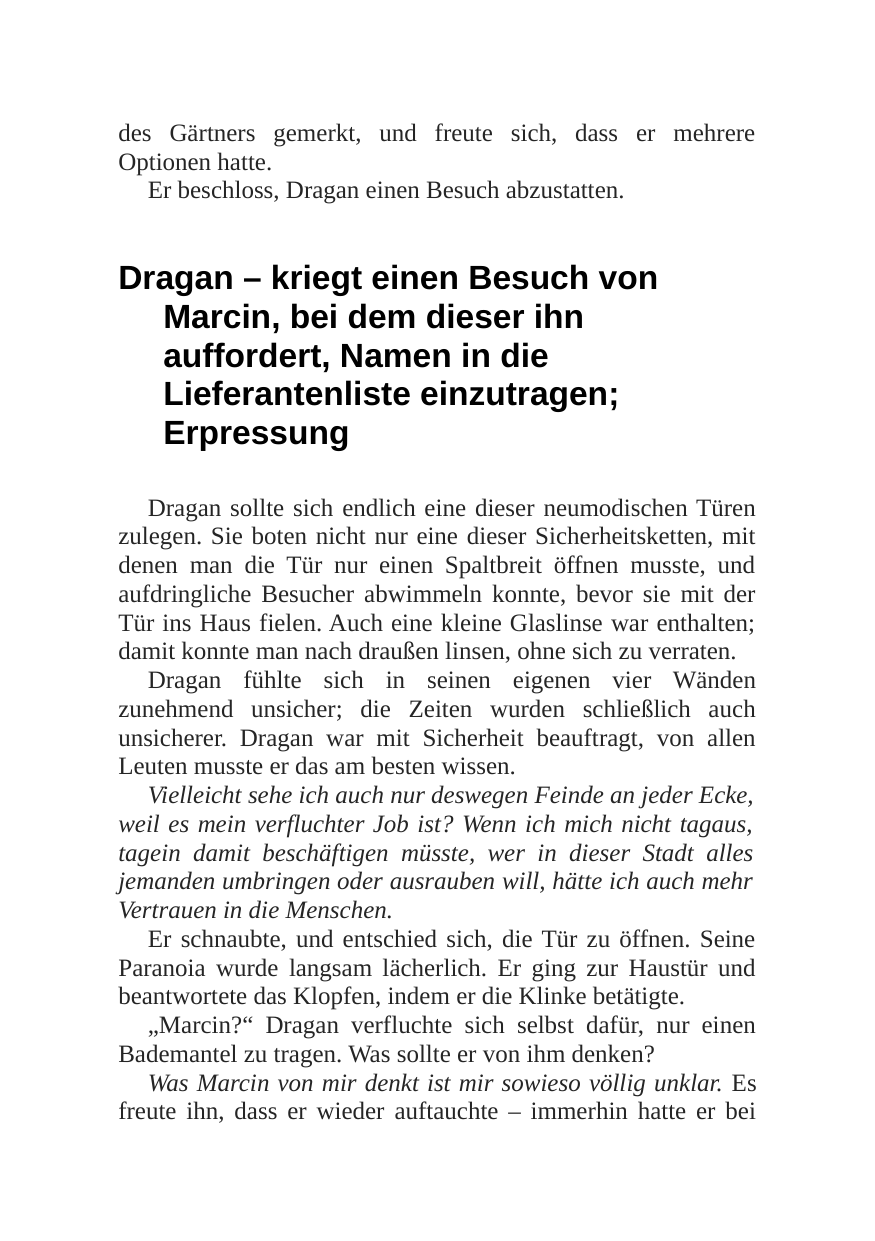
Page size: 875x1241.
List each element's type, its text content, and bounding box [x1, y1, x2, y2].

text Er schnaubte, und entschied sich, die Tür zu öffnen. Seine Paranoia wurde langsam lächerlich. Er ging zur Haustür und beantwortete das Klopfen, indem er die Klinke betätigte. [118, 924, 756, 1010]
text des Gärtners gemerkt, und freute sich, dass er mehrere Optionen hatte. [118, 118, 756, 176]
text Dragan fühlte sich in seinen eigenen vier Wänden zunehmend unsicher; die Zeiten wurden schließlich auch unsicherer. Dragan war mit Sicherheit beauftragt, von allen Leuten musste er das am besten wissen. [118, 665, 756, 780]
text Was Marcin von mir denkt ist mir sowieso völlig unklar. Es freute ihn, dass er wieder auftauchte – immerhin hatte er bei [118, 1068, 756, 1125]
subtitle Dragan – kriegt einen Besuch von Marcin, bei dem dieser ihn auffordert, Namen in die Lieferantenliste einzutragen; Erpressung [118, 258, 756, 451]
text Dragan sollte sich endlich eine dieser neumodischen Türen zulegen. Sie boten nicht nur eine dieser Sicherheitsketten, mit denen man die Tür nur einen Spaltbreit öffnen musste, und aufdringliche Besucher abwimmeln konnte, bevor sie mit der Tür ins Haus fielen. Auch eine kleine Glaslinse war enthalten; damit konnte man nach draußen linsen, ohne sich zu verraten. [118, 493, 756, 665]
text Er beschloss, Dragan einen Besuch abzustatten. [118, 176, 756, 204]
text „Marcin?“ Dragan verfluchte sich selbst dafür, nur einen Bademantel zu tragen. Was sollte er von ihm denken? [118, 1010, 756, 1068]
text Vielleicht sehe ich auch nur deswegen Feinde an jeder Ecke, weil es mein verfluchter Job ist? Wenn ich mich nicht tagaus, tagein damit beschäftigen müsste, wer in dieser Stadt alles jemanden umbringen oder ausrauben will, hätte ich auch mehr Vertrauen in die Menschen. [118, 780, 756, 924]
